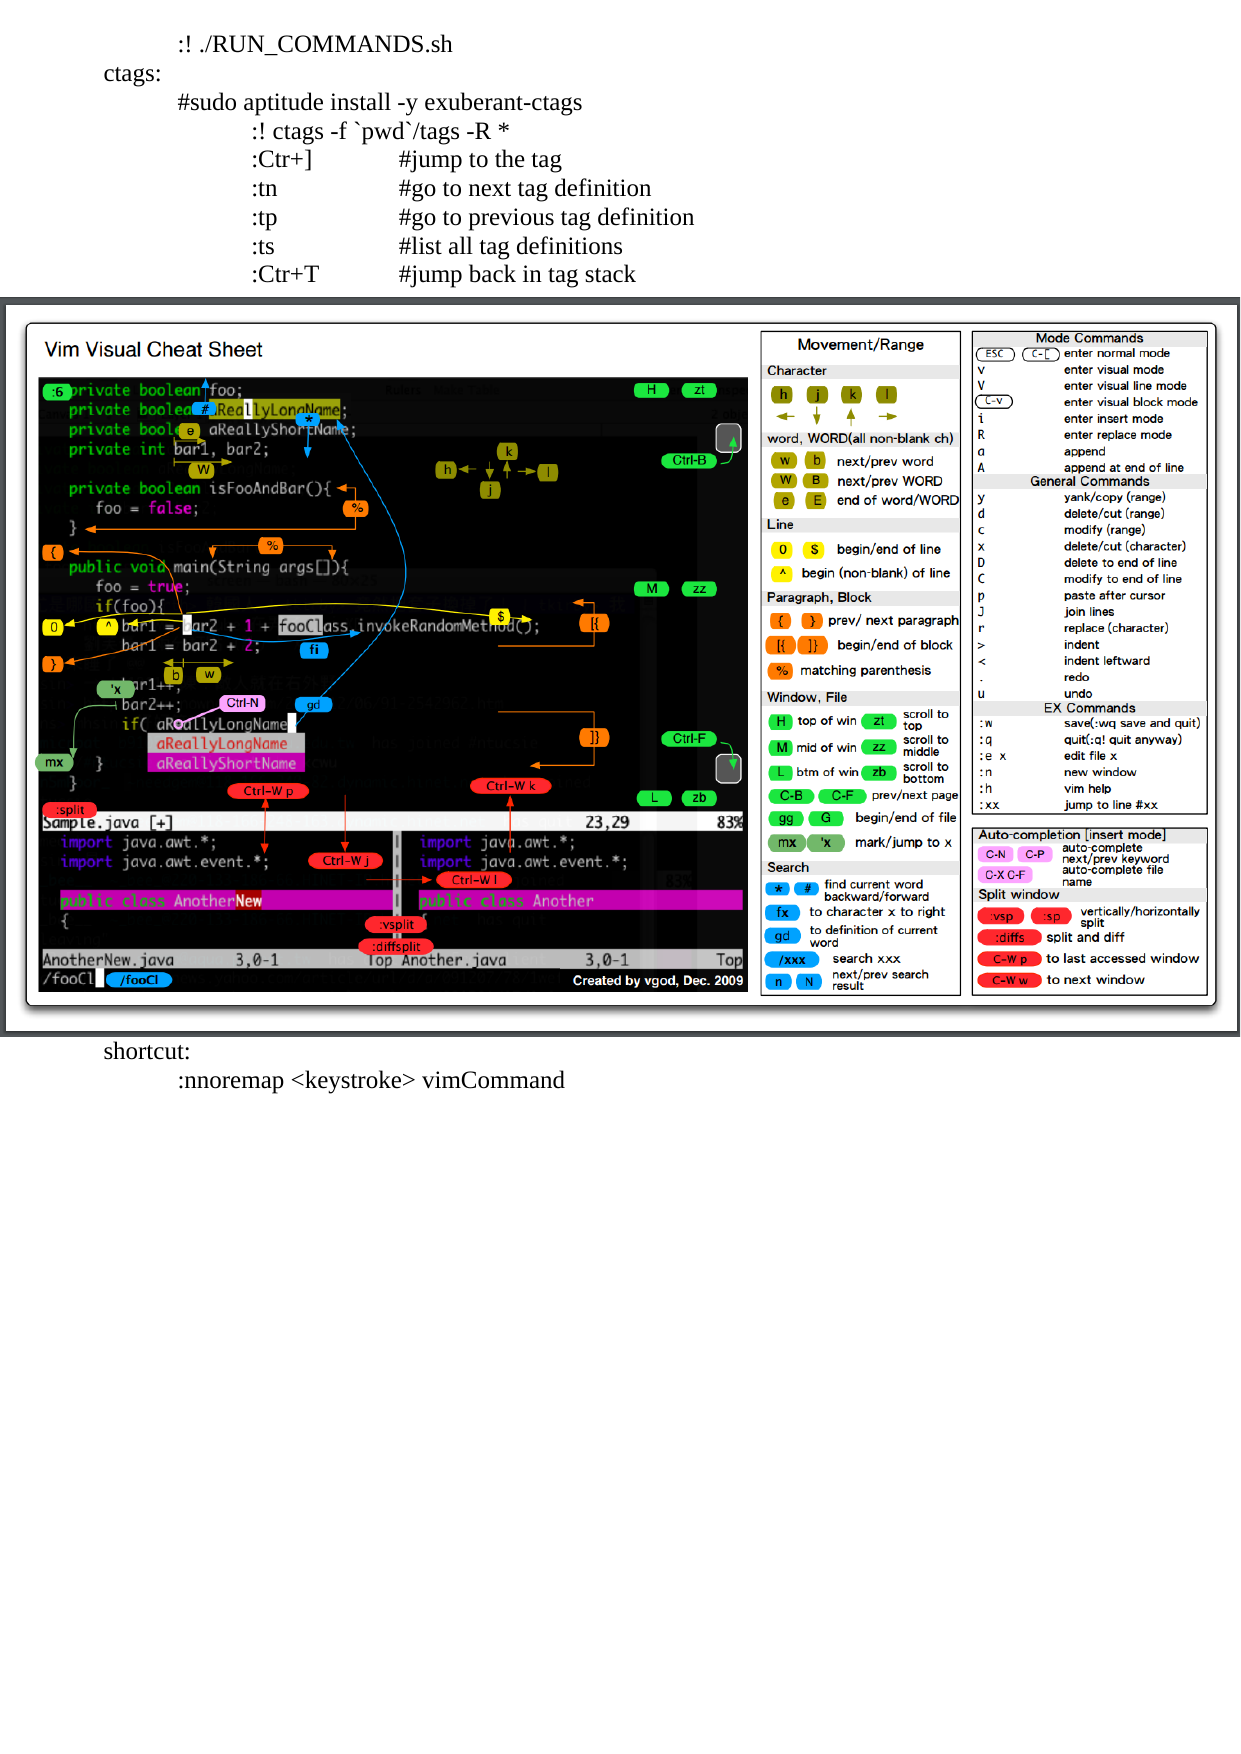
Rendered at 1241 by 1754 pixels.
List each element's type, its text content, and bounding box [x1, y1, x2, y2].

text :! ./RUN_COMMANDS.sh ctags: #sudo aptitude install -y exuberant-ctags [29, 29, 1211, 116]
text shortcut: [29, 1037, 1211, 1065]
picture [0, 297, 1241, 1037]
text :tp #go to previous tag definition [29, 202, 1211, 231]
text [29, 288, 1211, 297]
text :Ctr+T #jump back in tag stack [29, 259, 1211, 288]
text :nnoremap <keystroke> vimCommand [29, 1065, 1211, 1094]
text :tn #go to next tag definition [29, 173, 1211, 202]
text :! ctags -f `pwd`/tags -R * :Ctr+] #jump to the tag [29, 116, 1211, 173]
text :ts #list all tag definitions [29, 231, 1211, 259]
